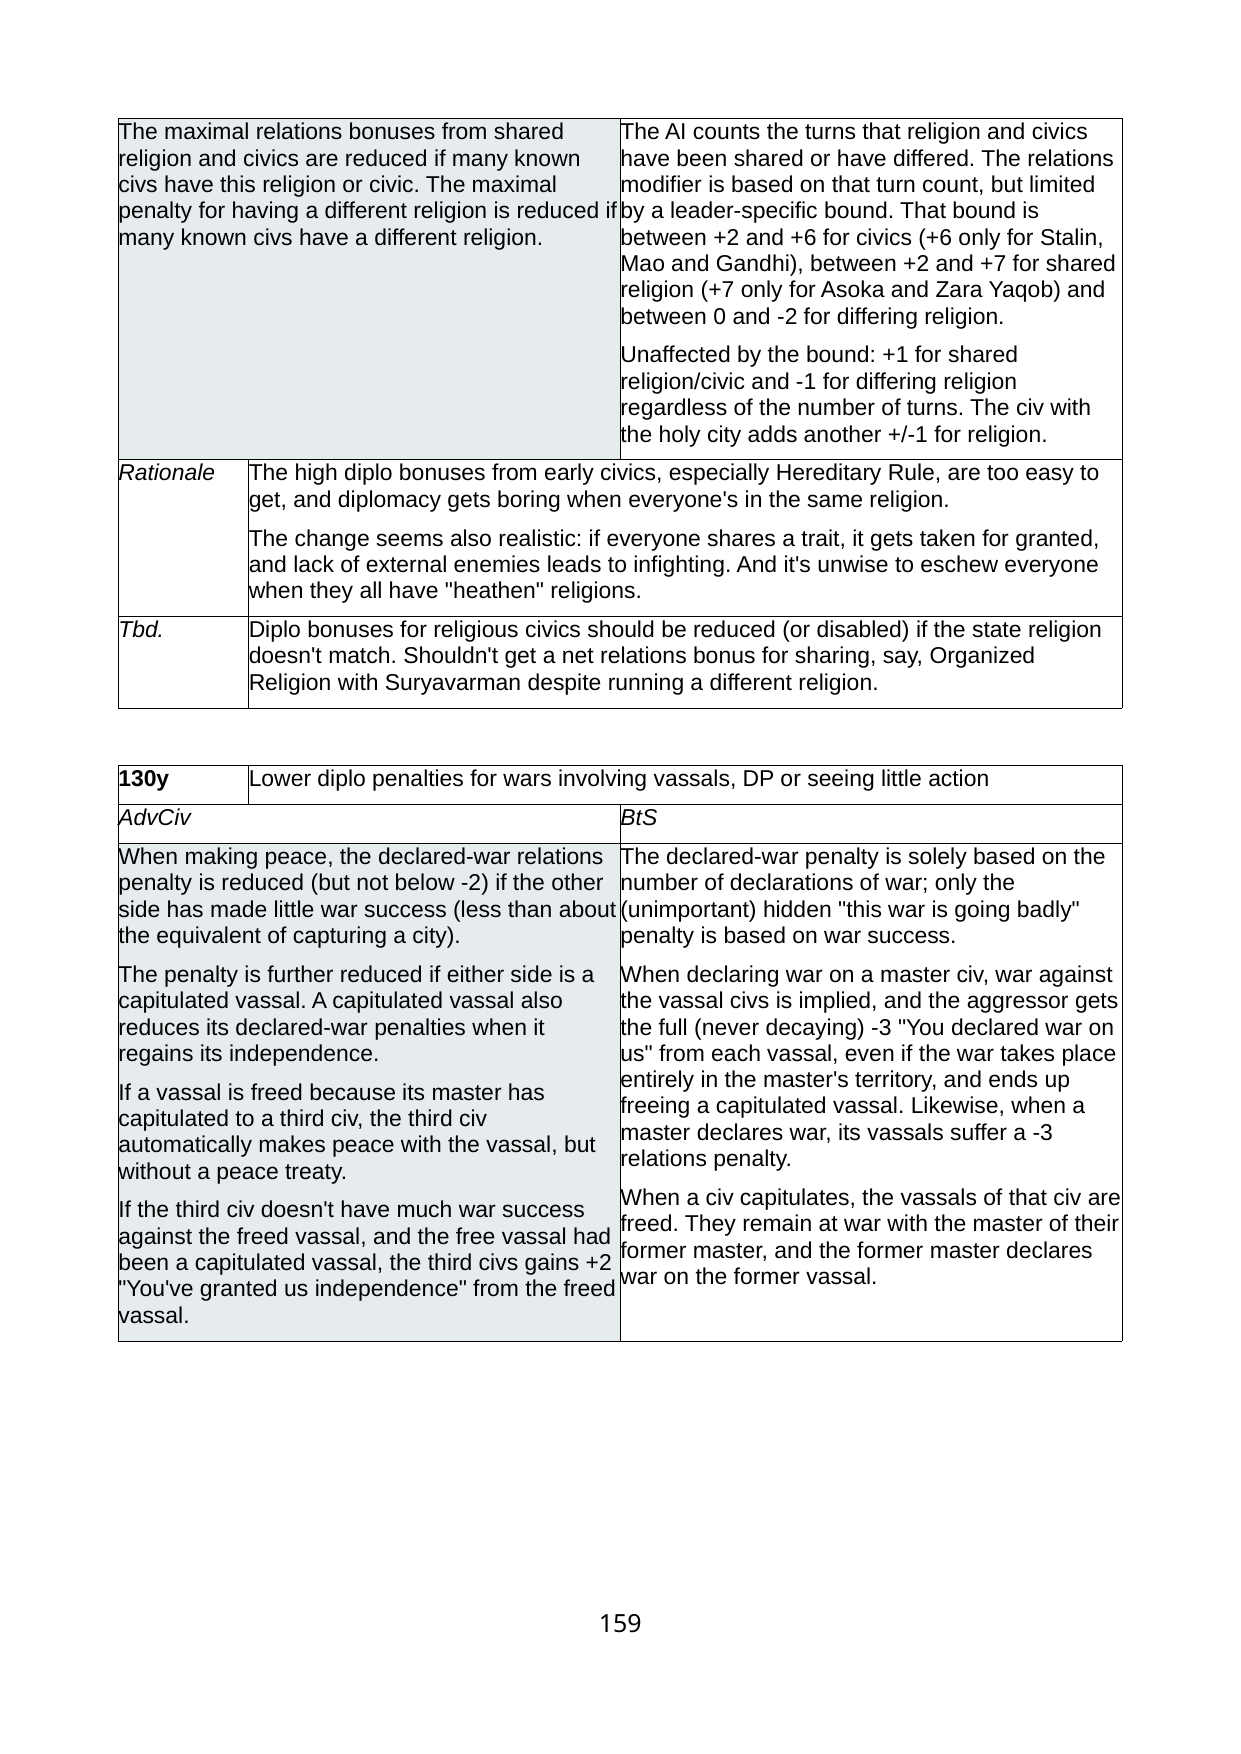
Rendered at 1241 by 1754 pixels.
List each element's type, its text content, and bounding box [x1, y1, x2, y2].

table_cell When making peace, the declared-war relations penalty is reduced (but not below -2) if the other side has made little war success (less than about the equivalent of capturing a city). The penalty is further reduced if either side is a capitulated vassal. A capitulated vassal also reduces its declared-war penalties when it regains its independence. If a vassal is freed because its master has capitulated to a third civ, the third civ automatically makes peace with the vassal, but without a peace treaty. If the third civ doesn't have much war success against the freed vassal, and the free vassal had been a capitulated vassal, the third civs gains +2 "You've granted us independence" from the freed vassal. [119, 844, 620, 1341]
table_cell The declared-war penalty is solely based on the number of declarations of war; only the (unimportant) hidden "this war is going badly" penalty is based on war success. When declaring war on a master civ, war against the vassal civs is implied, and the aggressor gets the full (never decaying) -3 "You declared war on us" from each vassal, even if the war takes place entirely in the master's territory, and ends up freeing a capitulated vassal. Likewise, when a master declares war, its vassals suffer a -3 relations penalty. When a civ capitulates, the vassals of that civ are freed. They remain at war with the master of their former master, and the former master declares war on the former vassal. [621, 844, 1122, 1341]
table_cell The AI counts the turns that religion and civics have been shared or have differed. The relations modifier is based on that turn count, but limited by a leader-specific bound. That bound is between +2 and +6 for civics (+6 only for Stalin, Mao and Gandhi), between +2 and +7 for shared religion (+7 only for Asoka and Zara Yaqob) and between 0 and -2 for differing religion. Unaffected by the bound: +1 for shared religion/civic and -1 for differing religion regardless of the number of turns. The civ with the holy city adds another +/-1 for religion. [621, 119, 1122, 459]
table_cell Diplo bonuses for religious civics should be reduced (or disabled) if the state religion doesn't match. Shouldn't get a net relations bonus for sharing, say, Organized Religion with Suryavarman despite running a different religion. [249, 617, 1122, 707]
table_cell The maximal relations bonuses from shared religion and civics are reduced if many known civs have this religion or civic. The maximal penalty for having a different religion is reduced if many known civs have a different religion. [119, 119, 620, 459]
table_cell Rationale [119, 460, 248, 616]
table_header 130y [119, 766, 248, 804]
table_cell The high diplo bonuses from early civics, especially Hereditary Rule, are too easy to get, and diplomacy gets boring when everyone's in the same religion. The change seems also realistic: if everyone shares a trait, it gets taken for granted, and lack of external enemies leads to infighting. And it's unwise to eschew everyone when they all have "heathen" religions. [249, 460, 1122, 616]
table_cell BtS [621, 805, 1122, 843]
table_cell AdvCiv [119, 805, 620, 843]
table_cell Tbd. [119, 617, 248, 707]
table_header Lower diplo penalties for wars involving vassals, DP or seeing little action [249, 766, 1122, 804]
